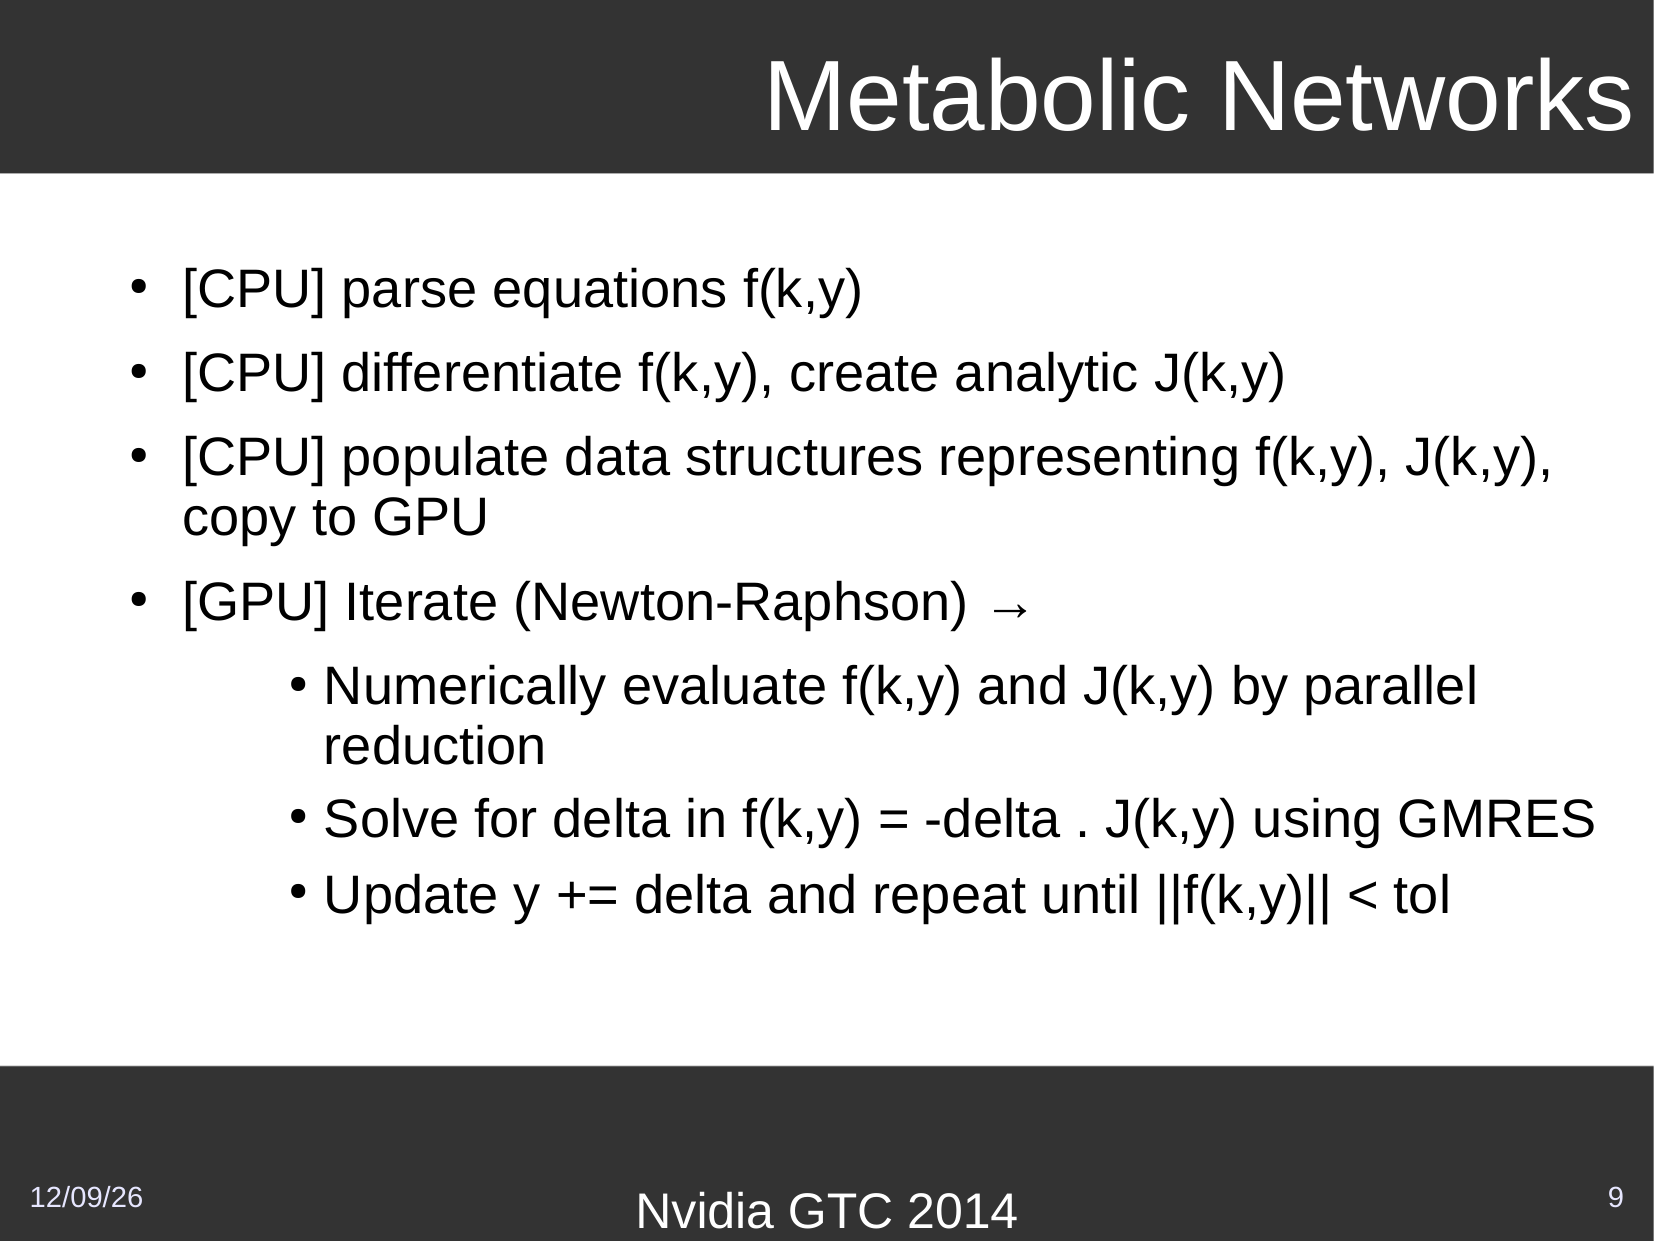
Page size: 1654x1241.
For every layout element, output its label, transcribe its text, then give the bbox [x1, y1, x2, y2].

list [CPU] parse equations f(k,y) [CPU] differentiate f(k,y), create analytic J(k,y) [CPU] populate data structures representing f(k,y), J(k,y), copy to GPU [GPU] Iterate (Newton-Raphson) → Numerically evaluate f(k,y) and J(k,y) by parallel reduction Solve for delta in f(k,y) = -delta . J(k,y) using GMRES Update y += delta and repeat until ||f(k,y)|| < tol [40, 258, 1636, 978]
title Metabolic Networks [40, 11, 1636, 181]
text_box Nvidia GTC 2014 [29, 1182, 1625, 1239]
picture [0, 0, 1654, 1241]
